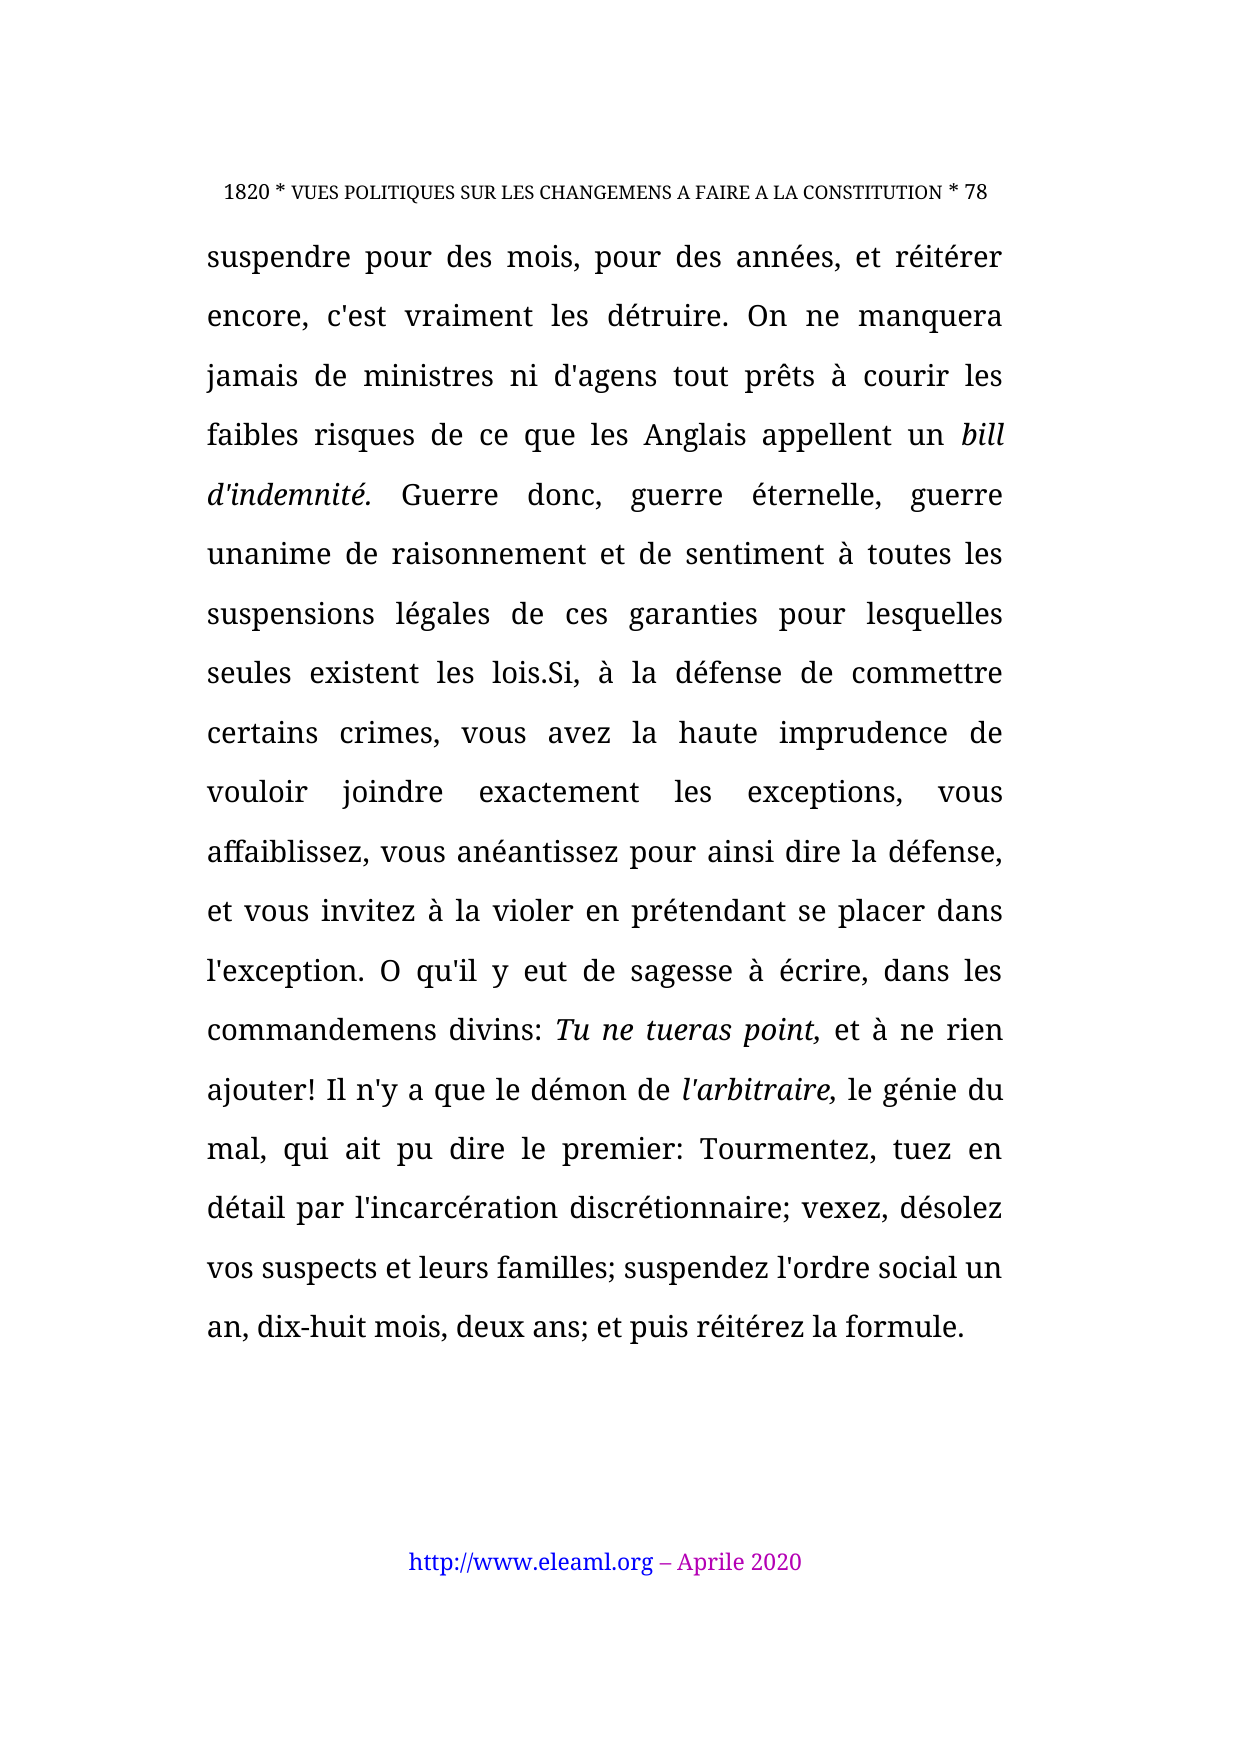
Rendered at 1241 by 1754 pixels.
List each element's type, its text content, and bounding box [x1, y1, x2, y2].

text suspendre pour des mois, pour des années, et réitérer encore, c'est vraiment les détruire. On ne manquera jamais de ministres ni d'agens tout prêts à courir les faibles risques de ce que les Anglais appellent un bill d'indemnité. Guerre donc, guerre éternelle, guerre unanime de raisonnement et de sentiment à toutes les suspensions légales de ces garanties pour lesquelles seules existent les lois.Si, à la défense de commettre certains crimes, vous avez la haute imprudence de vouloir joindre exactement les exceptions, vous affaiblissez, vous anéantissez pour ainsi dire la défense, et vous invitez à la violer en prétendant se placer dans l'exception. O qu'il y eut de sagesse à écrire, dans les commandemens divins: Tu ne tueras point, et à ne rien ajouter! Il n'y a que le démon de l'arbitraire, le génie du mal, qui ait pu dire le premier: Tourmentez, tuez en détail par l'incarcération discrétionnaire; vexez, désolez vos suspects et leurs familles; suspendez l'ordre social un an, dix-huit mois, deux ans; et puis réitérez la formule. [207, 236, 1004, 1346]
